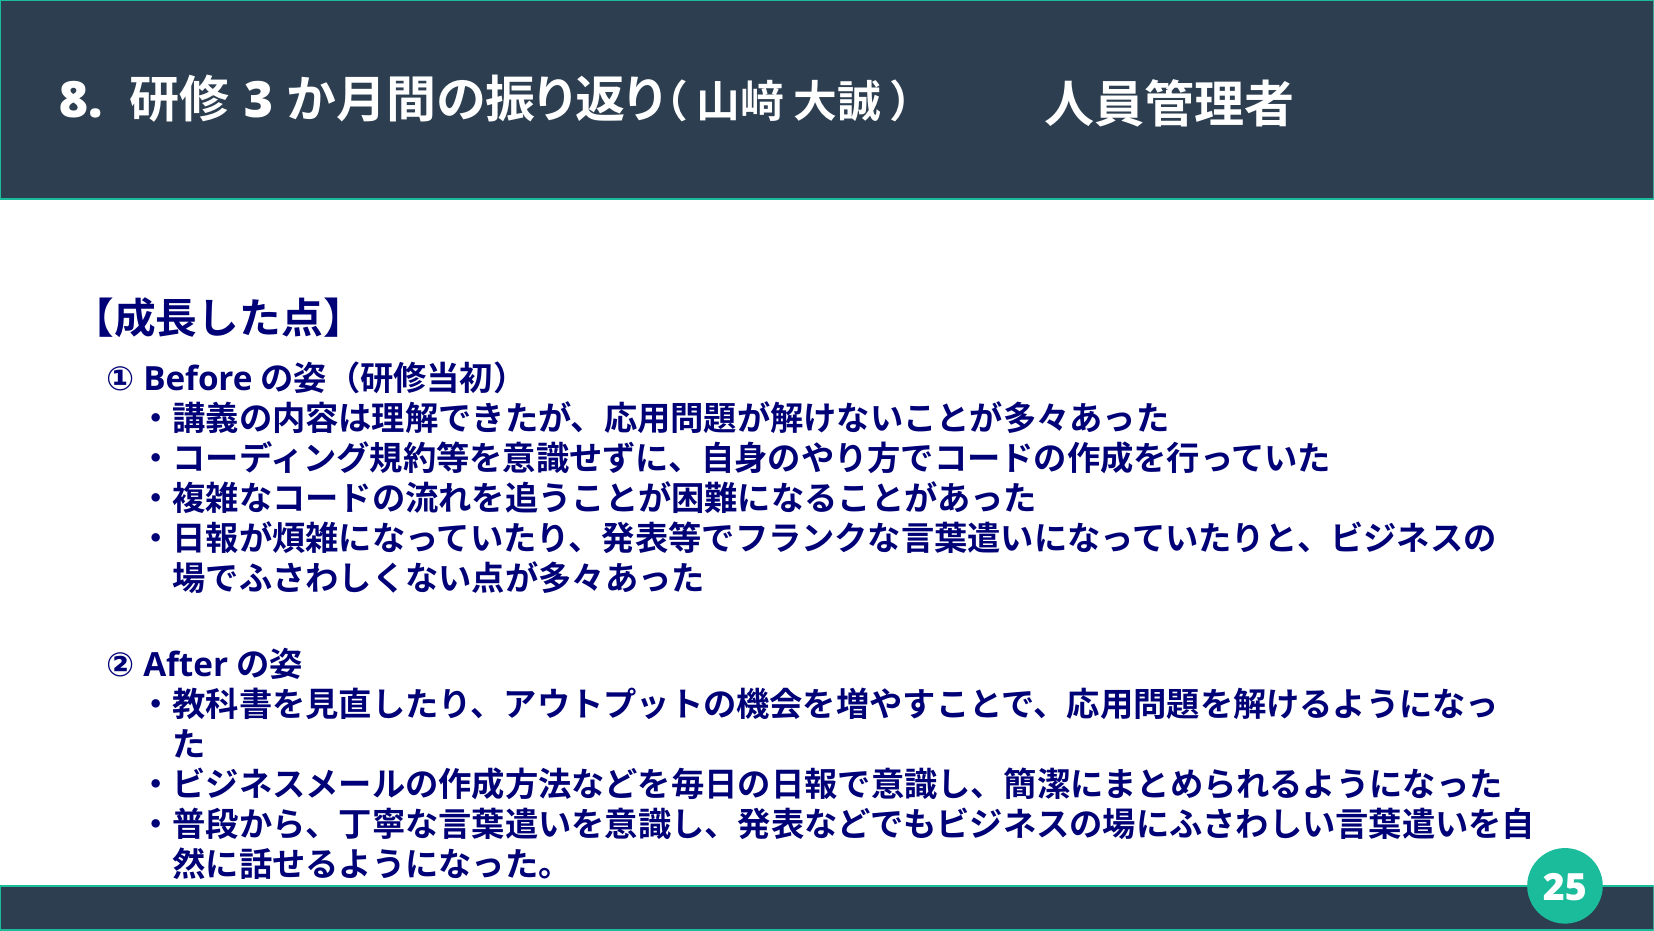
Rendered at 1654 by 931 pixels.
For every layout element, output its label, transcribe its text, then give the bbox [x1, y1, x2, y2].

text_box 人員管理者 [1029, 66, 1559, 137]
text_box ① Beforeの姿（研修当初） ・講義の内容は理解できたが、応用問題が解けないことが多々あった ・コーディング規約等を意識せずに、自身のやり方でコードの作成を行っていた ・複雑なコードの流れを追うことが困難になることがあった ・日報が煩雑になっていたり、発表等でフランクな言葉遣いになっていたりと、ビジネスの 場でふさわしくない点が多々あった [88, 348, 1565, 606]
text_box ② Afterの姿 ・教科書を見直したり、アウトプットの機会を増やすことで、応用問題を解けるようになっ た ・ビジネスメールの作成方法などを毎日の日報で意識し、簡潔にまとめられるようになった ・普段から、丁寧な言葉遣いを意識し、発表などでもビジネスの場にふさわしい言葉遣いを自 然に話せるようになった。 [88, 634, 1565, 892]
title 8. 研修3か月間の振り返り（ 山﨑 大誠 ） [59, 37, 1595, 156]
text_box 【成長した点】 [57, 271, 1535, 357]
